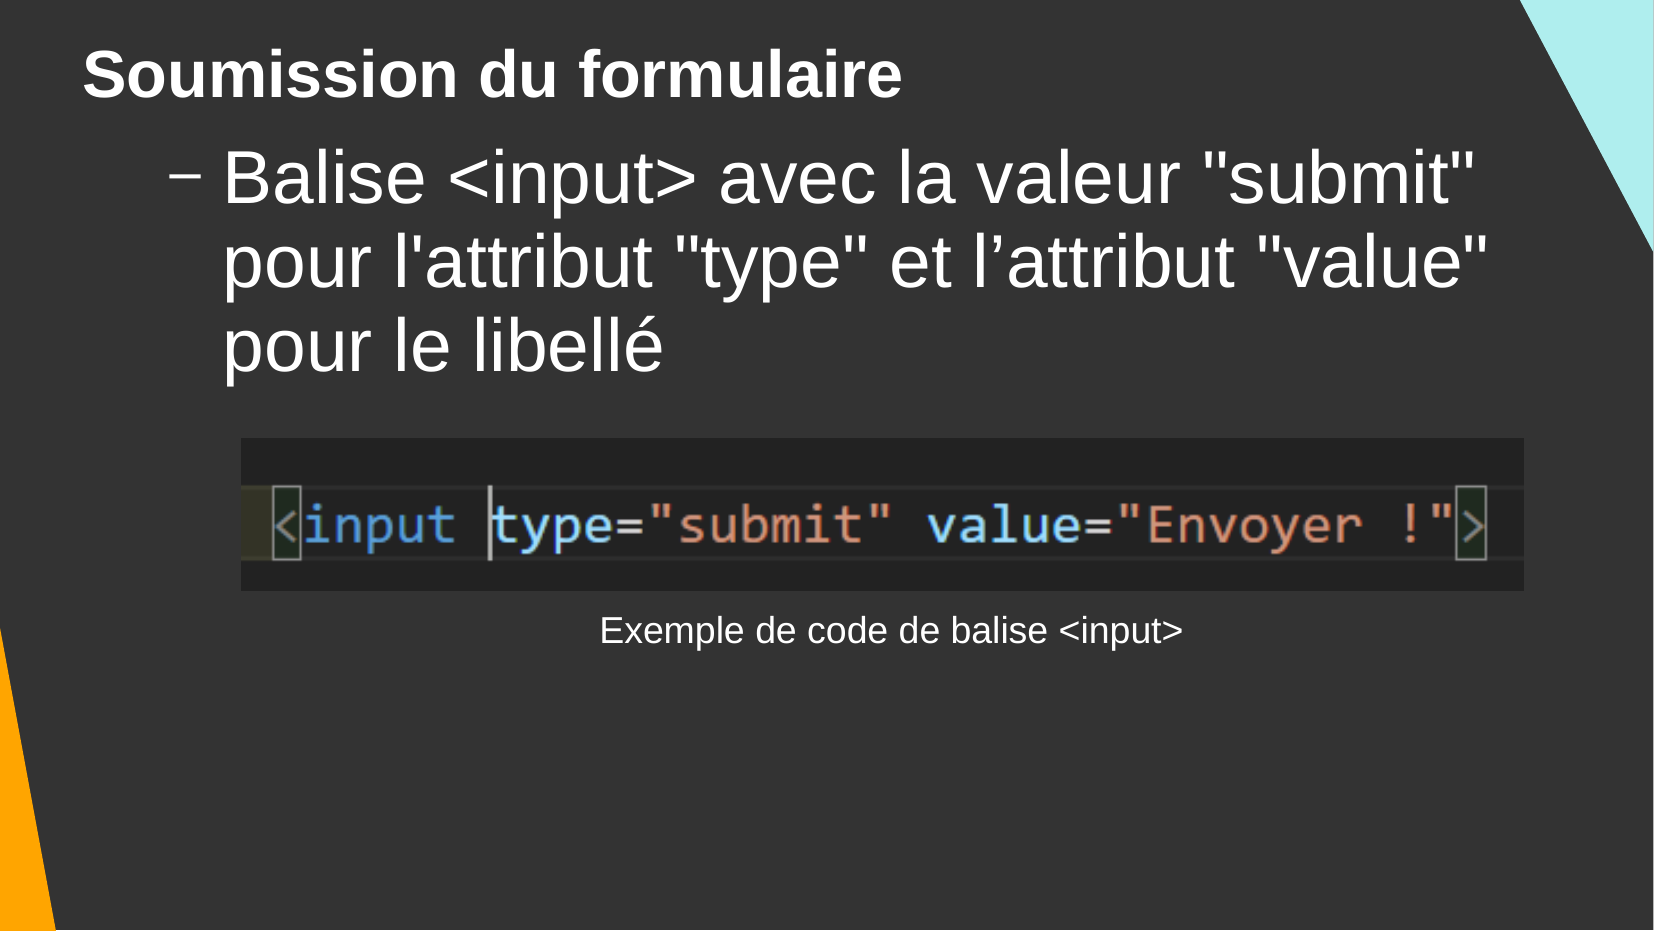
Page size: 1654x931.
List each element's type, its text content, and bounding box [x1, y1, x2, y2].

text_box Exemple de code de balise <input> [307, 602, 1477, 662]
list Balise <input> avec la valeur "submit" pour l'attribut "type" et l’attribut "value" pour le libellé [80, 135, 1605, 414]
text_box [1519, 0, 1654, 254]
title Soumission du formulaire [82, 37, 1571, 114]
text_box [0, 627, 56, 931]
picture [241, 438, 1524, 591]
